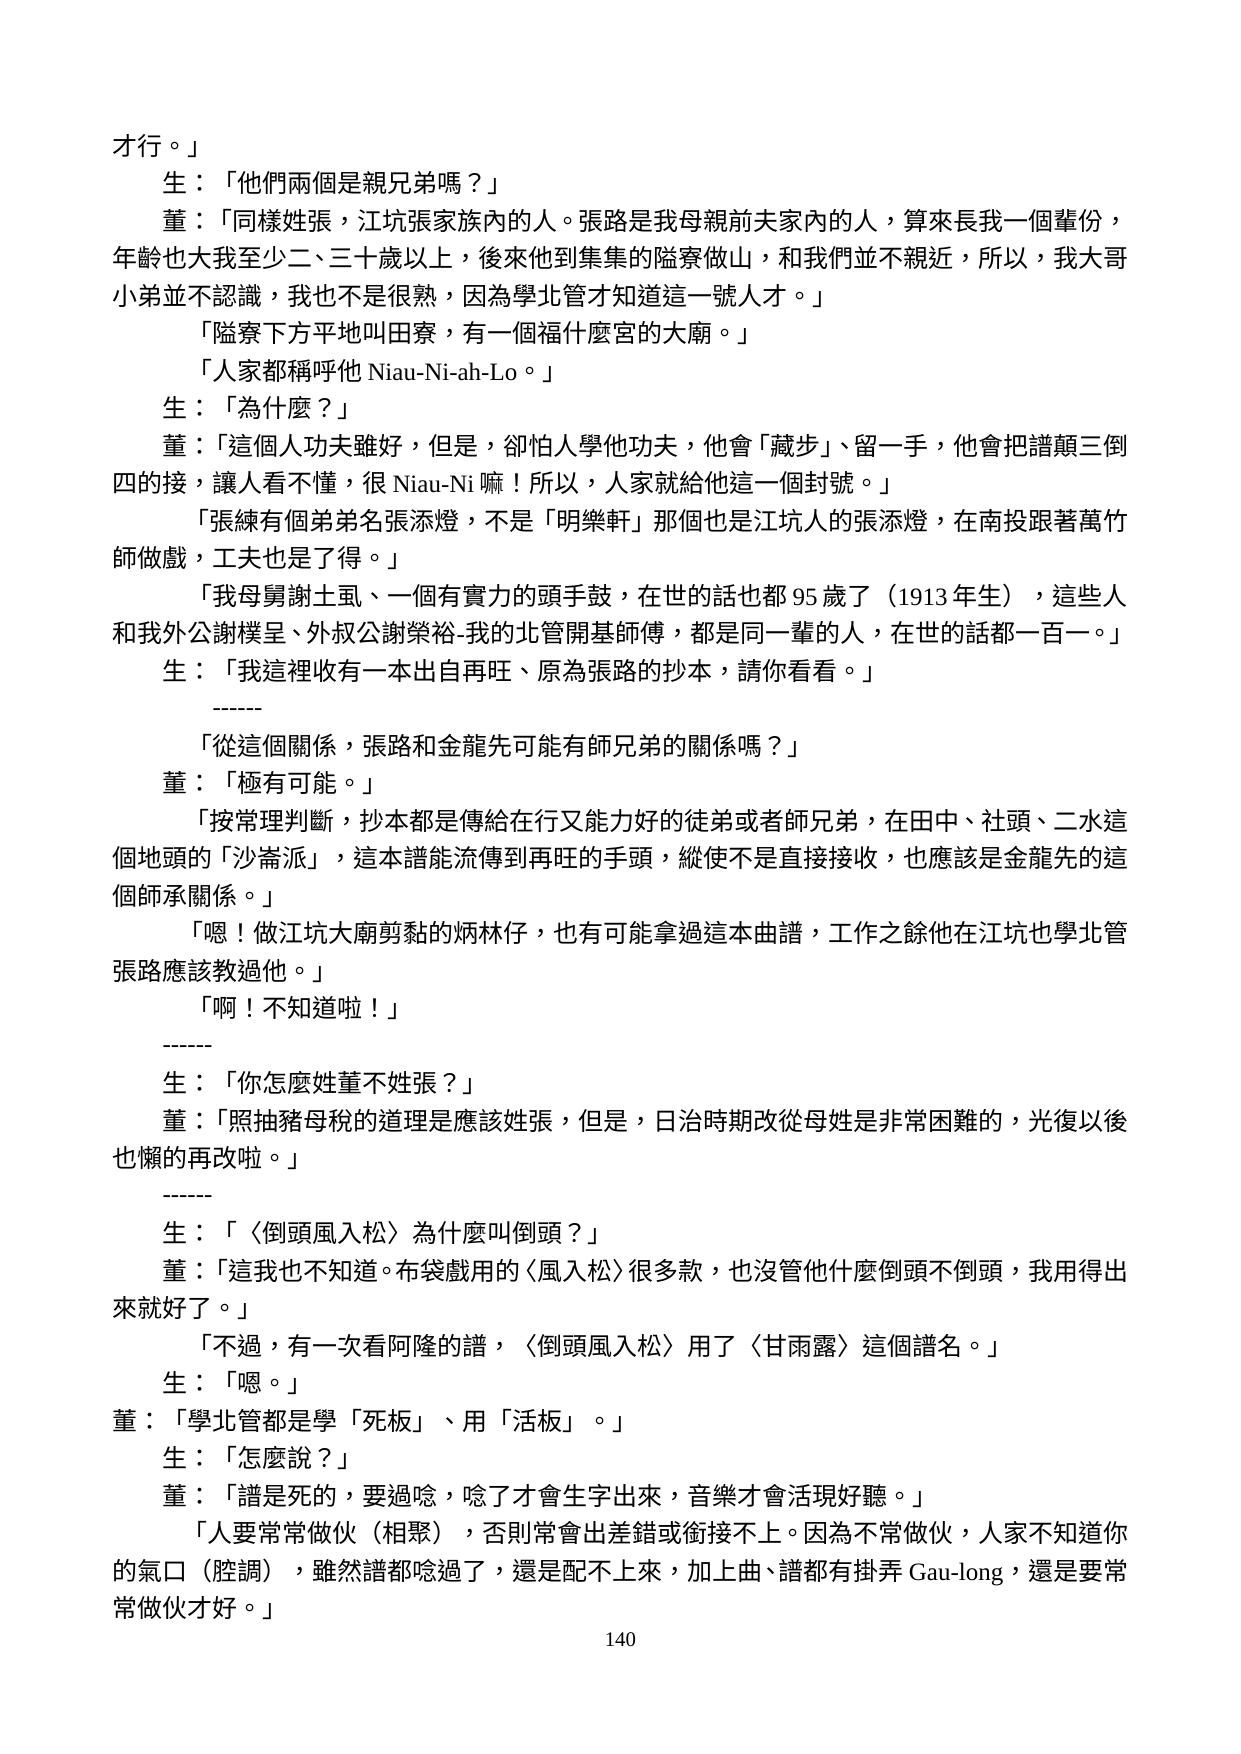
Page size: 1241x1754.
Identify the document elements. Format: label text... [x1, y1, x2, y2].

text 「嗯！做江坑大廟剪黏的炳林仔，也有可能拿過這本曲譜，工作之餘他在江坑也學北管，張路應該教過他。」 [112, 913, 1128, 988]
text 董：「照抽豬母稅的道理是應該姓張，但是，日治時期改從母姓是非常困難的，光復以後也懶的再改啦。」 [112, 1101, 1128, 1176]
text 生：「你怎麼姓董不姓張？」 [112, 1063, 1128, 1101]
text 董：「這個人功夫雖好，但是，卻怕人學他功夫，他會「藏步」、留一手，他會把譜顛三倒四的接，讓人看不懂，很Niau-Ni嘛！所以，人家就給他這一個封號。」 [112, 426, 1128, 501]
text 「按常理判斷，抄本都是傳給在行又能力好的徒弟或者師兄弟，在田中、社頭、二水這個地頭的「沙崙派」，這本譜能流傳到再旺的手頭，縱使不是直接接收，也應該是金龍先的這個師承關係。」 [112, 801, 1128, 913]
text 「不過，有一次看阿隆的譜，〈倒頭風入松〉用了〈甘雨露〉這個譜名。」 [112, 1326, 1128, 1363]
text 「隘寮下方平地叫田寮，有一個福什麼宮的大廟。」 [112, 313, 1128, 351]
text 「人要常常做伙（相聚），否則常會出差錯或銜接不上。因為不常做伙，人家不知道你的氣口（腔調），雖然譜都唸過了，還是配不上來，加上曲、譜都有掛弄Gau-long，還是要常常做伙才好。」 [112, 1513, 1128, 1626]
text 生：「〈倒頭風入松〉為什麼叫倒頭？」 [112, 1213, 1128, 1251]
text 「啊！不知道啦！」 [112, 988, 1128, 1026]
text 「我母舅謝土虱、一個有實力的頭手鼓，在世的話也都95歲了（1913年生），這些人和我外公謝樸呈、外叔公謝榮裕-我的北管開基師傅，都是同一輩的人，在世的話都一百一。」 [112, 576, 1128, 651]
text ------ [112, 1026, 1128, 1063]
text ------ [112, 688, 1128, 726]
text 董：「這我也不知道。布袋戲用的〈風入松〉很多款，也沒管他什麼倒頭不倒頭，我用得出來就好了。」 [112, 1251, 1128, 1326]
text 「人家都稱呼他Niau-Ni-ah-Lo。」 [112, 351, 1128, 388]
text 董：「同樣姓張，江坑張家族內的人。張路是我母親前夫家內的人，算來長我一個輩份，年齡也大我至少二、三十歲以上，後來他到集集的隘寮做山，和我們並不親近，所以，我大哥、小弟並不認識，我也不是很熟，因為學北管才知道這一號人才。」 [112, 201, 1128, 313]
text 「張練有個弟弟名張添燈，不是「明樂軒」那個也是江坑人的張添燈，在南投跟著萬竹師做戲，工夫也是了得。」 [112, 501, 1128, 576]
text 才行。」 [112, 126, 1128, 163]
text 生：「嗯。」 [112, 1363, 1128, 1401]
text ------ [112, 1176, 1128, 1213]
text 董：「譜是死的，要過唸，唸了才會生字出來，音樂才會活現好聽。」 [112, 1476, 1128, 1513]
text 生：「怎麼說？」 [112, 1438, 1128, 1476]
text 生：「我這裡收有一本出自再旺、原為張路的抄本，請你看看。」 [112, 651, 1128, 688]
text 董：「極有可能。」 [112, 763, 1128, 801]
text 生：「他們兩個是親兄弟嗎？」 [112, 163, 1128, 201]
text 董：「學北管都是學「死板」、用「活板」。」 [112, 1401, 1128, 1438]
text 生：「為什麼？」 [112, 388, 1128, 426]
text 「從這個關係，張路和金龍先可能有師兄弟的關係嗎？」 [112, 726, 1128, 763]
